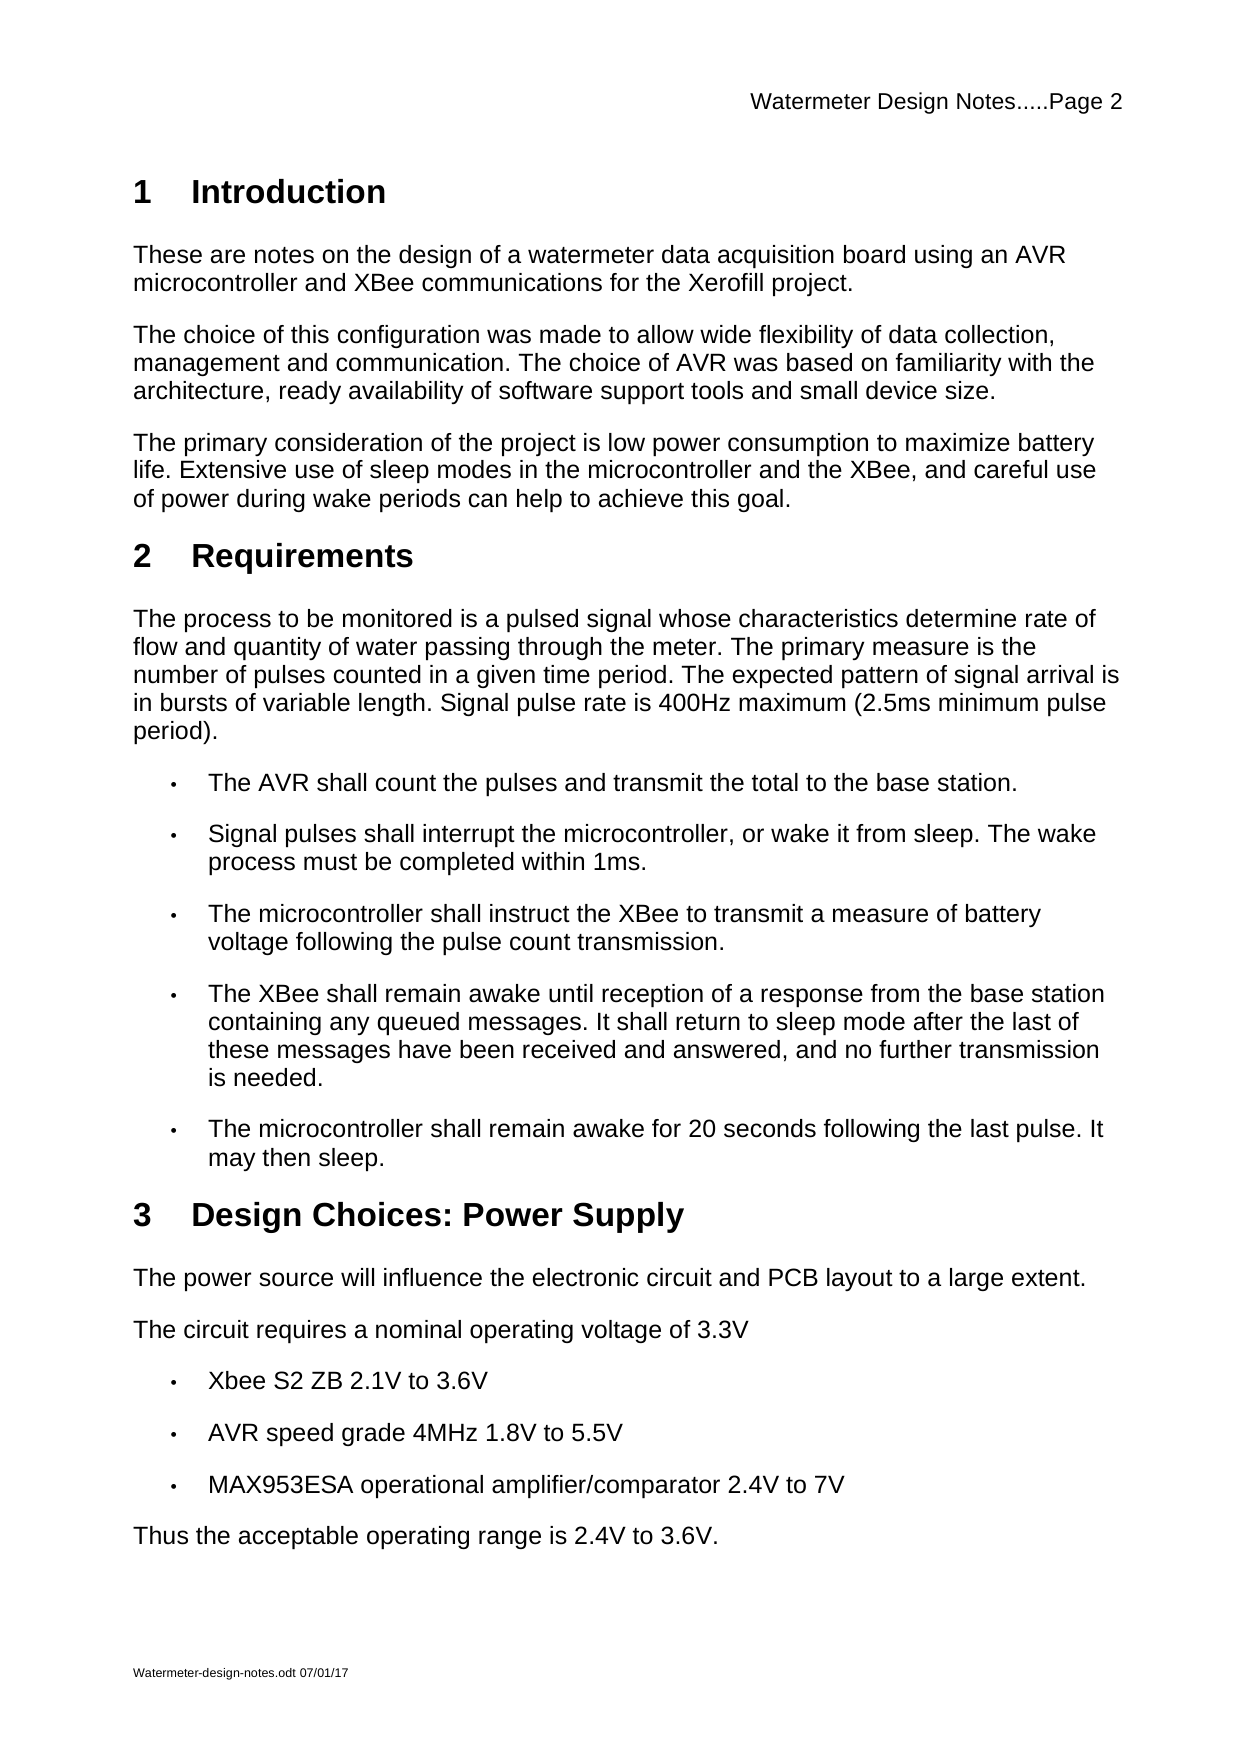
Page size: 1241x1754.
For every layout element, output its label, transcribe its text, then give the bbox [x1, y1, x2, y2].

list AVR speed grade 4MHz 1.8V to 5.5V [170, 1419, 1123, 1447]
list Signal pulses shall interrupt the microcontroller, or wake it from sleep. The wake process must be completed within 1ms. [170, 820, 1123, 876]
text Thus the acceptable operating range is 2.4V to 3.6V. [133, 1522, 1123, 1550]
list Xbee S2 ZB 2.1V to 3.6V [170, 1367, 1123, 1395]
subtitle Design Choices: Power Supply [133, 1196, 1123, 1234]
text The power source will influence the electronic circuit and PCB layout to a large extent. [133, 1264, 1123, 1292]
text These are notes on the design of a watermeter data acquisition board using an AVR microcontroller and XBee communications for the Xerofill project. [133, 241, 1123, 297]
text The process to be monitored is a pulsed signal whose characteristics determine rate of flow and quantity of water passing through the meter. The primary measure is the number of pulses counted in a given time period. The expected pattern of signal arrival is in bursts of variable length. Signal pulse rate is 400Hz maximum (2.5ms minimum pulse period). [133, 605, 1123, 745]
list MAX953ESA operational amplifier/comparator 2.4V to 7V [170, 1471, 1123, 1498]
subtitle Requirements [133, 537, 1123, 575]
list The AVR shall count the pulses and transmit the total to the base station. [170, 769, 1123, 797]
text The primary consideration of the project is low power consumption to maximize battery life. Extensive use of sleep modes in the microcontroller and the XBee, and careful use of power during wake periods can help to achieve this goal. [133, 428, 1123, 512]
text The choice of this configuration was made to allow wide flexibility of data collection, management and communication. The choice of AVR was based on familiarity with the architecture, ready availability of software support tools and small device size. [133, 321, 1123, 405]
list The microcontroller shall remain awake for 20 seconds following the last pulse. It may then sleep. [170, 1115, 1123, 1171]
text The circuit requires a nominal operating voltage of 3.3V [133, 1316, 1123, 1343]
list The XBee shall remain awake until reception of a response from the base station containing any queued messages. It shall return to sleep mode after the last of these messages have been received and answered, and no further transmission is needed. [170, 980, 1123, 1092]
list The microcontroller shall instruct the XBee to transmit a measure of battery voltage following the pulse count transmission. [170, 900, 1123, 956]
subtitle Introduction [133, 173, 1123, 211]
